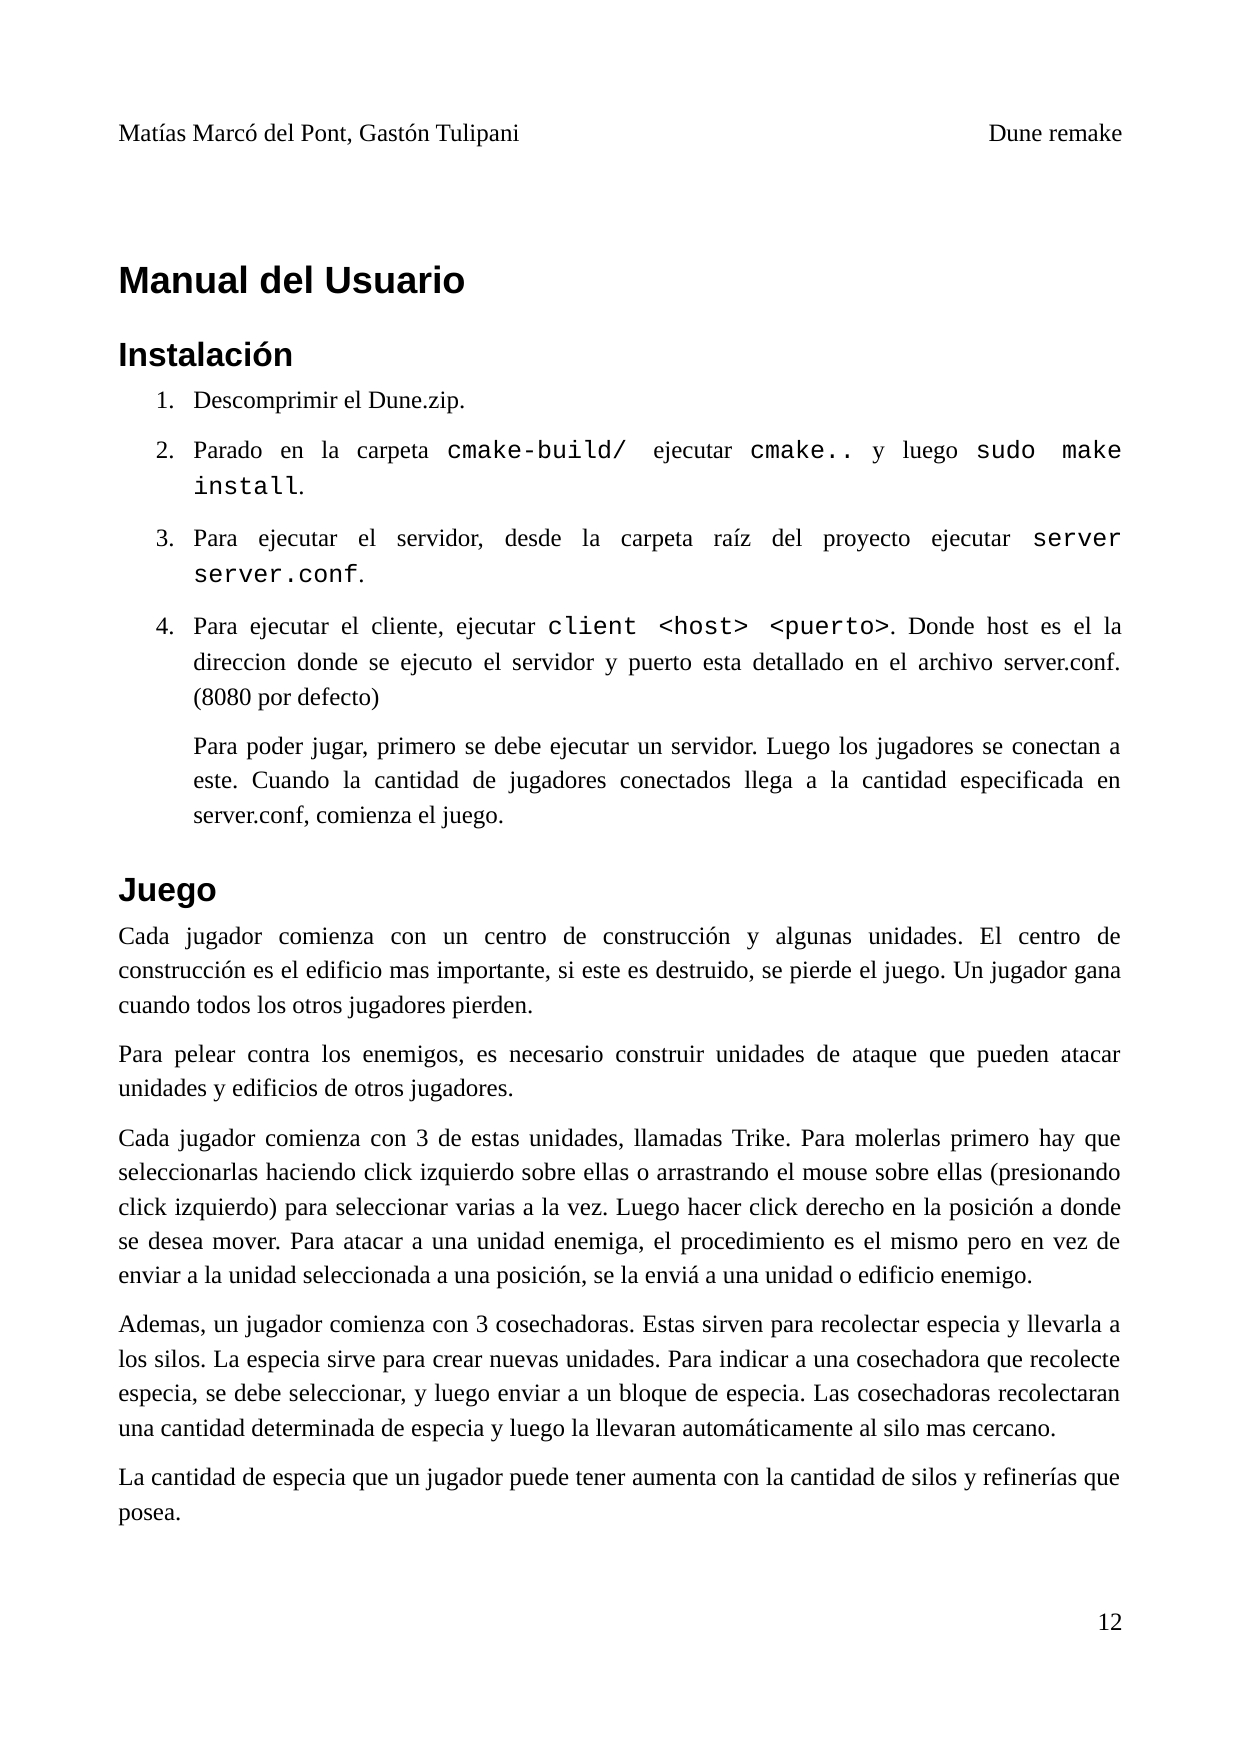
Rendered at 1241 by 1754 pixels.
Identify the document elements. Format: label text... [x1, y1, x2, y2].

text Cada jugador comienza con un centro de construcción y algunas unidades. El centro de construcción es el edificio mas importante, si este es destruido, se pierde el juego. Un jugador gana cuando todos los otros jugadores pierden. [118, 921, 1122, 1019]
text Ademas, un jugador comienza con 3 cosechadoras. Estas sirven para recolectar especia y llevarla a los silos. La especia sirve para crear nuevas unidades. Para indicar a una cosechadora que recolecte especia, se debe seleccionar, y luego enviar a un bloque de especia. Las cosechadoras recolectaran una cantidad determinada de especia y luego la llevaran automáticamente al silo mas cercano. [118, 1309, 1122, 1442]
list Parado en la carpeta cmake-build/ ejecutar cmake.. y luego sudo make install. [156, 435, 1122, 502]
list Para ejecutar el cliente, ejecutar client <host> <puerto>. Donde host es el la direccion donde se ejecuto el servidor y puerto esta detallado en el archivo server.conf. (8080 por defecto) [156, 611, 1122, 711]
subtitle Juego [118, 870, 1122, 908]
list Para poder jugar, primero se debe ejecutar un servidor. Luego los jugadores se conectan a este. Cuando la cantidad de jugadores conectados llega a la cantidad especificada en server.conf, comienza el juego. [156, 731, 1122, 829]
subtitle Manual del Usuario [118, 257, 1122, 301]
text Cada jugador comienza con 3 de estas unidades, llamadas Trike. Para molerlas primero hay que seleccionarlas haciendo click izquierdo sobre ellas o arrastrando el mouse sobre ellas (presionando click izquierdo) para seleccionar varias a la vez. Luego hacer click derecho en la posición a donde se desea mover. Para atacar a una unidad enemiga, el procedimiento es el mismo pero en vez de enviar a la unidad seleccionada a una posición, se la enviá a una unidad o edificio enemigo. [118, 1123, 1122, 1289]
text La cantidad de especia que un jugador puede tener aumenta con la cantidad de silos y refinerías que posea. [118, 1462, 1122, 1525]
subtitle Instalación [118, 334, 1122, 373]
list Para ejecutar el servidor, desde la carpeta raíz del proyecto ejecutar server server.conf. [156, 523, 1122, 590]
list Descomprimir el Dune.zip. [156, 386, 1122, 414]
text Para pelear contra los enemigos, es necesario construir unidades de ataque que pueden atacar unidades y edificios de otros jugadores. [118, 1039, 1122, 1102]
